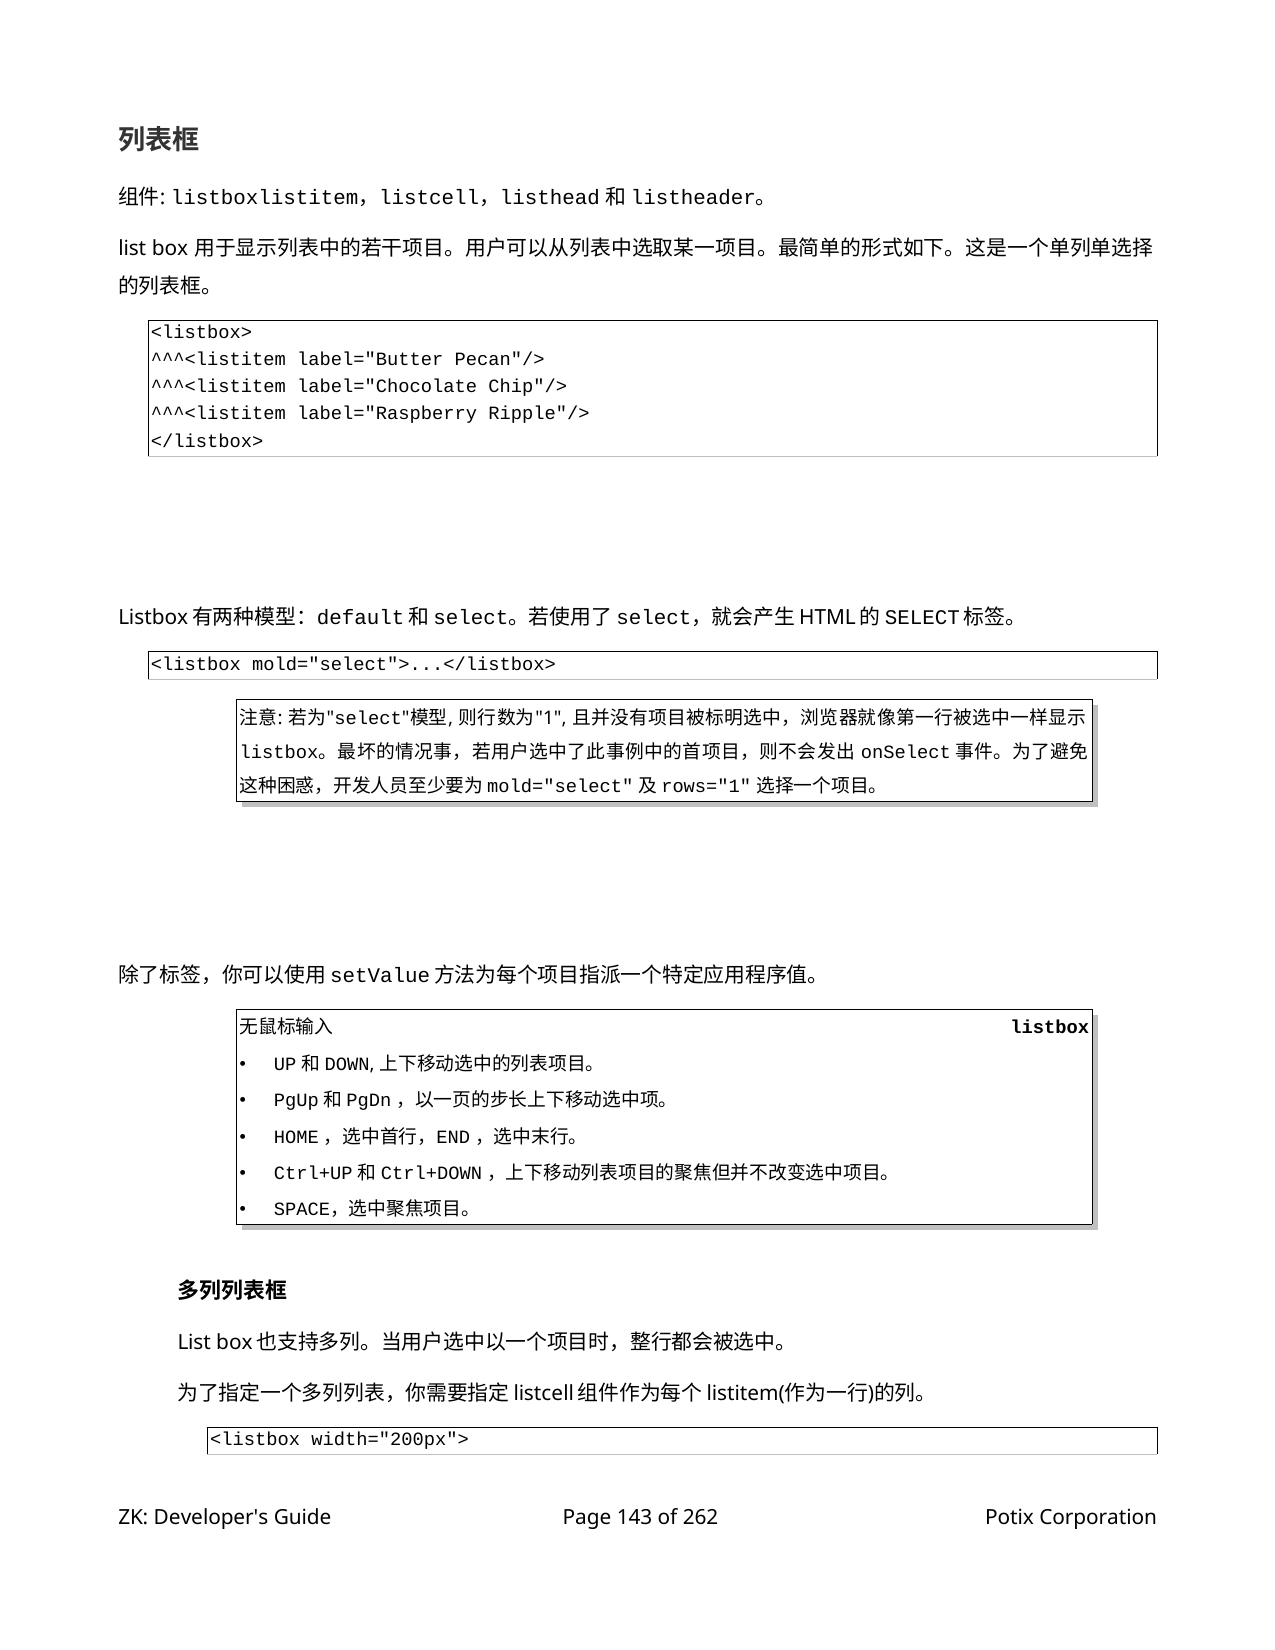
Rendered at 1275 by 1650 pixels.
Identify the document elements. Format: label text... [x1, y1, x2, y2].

text 组件: listboxlistitem，listcell，listhead 和 listheader。 [118, 181, 1157, 211]
list HOME ，选中首行，END ，选中末行。 [237, 1118, 1092, 1149]
subtitle 多列列表框 [177, 1273, 1157, 1305]
text List box也支持多列。当用户选中以一个项目时，整行都会被选中。 [177, 1325, 1157, 1355]
text <listbox mold="select">...</listbox> [149, 652, 1157, 679]
list PgUp 和PgDn ，以一页的步长上下移动选中项。 [237, 1082, 1092, 1112]
text 注意: 若为"select"模型, 则行数为"1", 且并没有项目被标明选中，浏览器就像第一行被选中一样显示listbox。最坏的情况事，若用户选中了此事例中的首项目，则不会发出onSelect事件。为了避免这种困惑，开发人员至少要为mold="select" 及 rows="1" 选择一个项目。 [237, 700, 1092, 801]
text list box 用于显示列表中的若干项目。用户可以从列表中选取某一项目。最简单的形式如下。这是一个单列单选择的列表框。 [118, 232, 1157, 299]
text 除了标签，你可以使用setValue方法为每个项目指派一个特定应用程序值。 [118, 958, 1157, 988]
subtitle 列表框 [118, 118, 1157, 157]
text <listbox> [149, 321, 1157, 344]
text 为了指定一个多列列表，你需要指定listcell组件作为每个listitem(作为一行)的列。 [177, 1376, 1157, 1406]
text Listbox有两种模型：default和select。若使用了select，就会产生HTML的SELECT标签。 [118, 601, 1157, 631]
text ^^^<listitem label="Raspberry Ripple"/> [149, 401, 1157, 426]
list UP 和 DOWN, 上下移动选中的列表项目。 [237, 1046, 1092, 1076]
text ^^^<listitem label="Chocolate Chip"/> [149, 374, 1157, 398]
text </listbox> [149, 428, 1157, 456]
text ^^^<listitem label="Butter Pecan"/> [149, 347, 1157, 371]
list Ctrl+UP 和 Ctrl+DOWN ，上下移动列表项目的聚焦但并不改变选中项目。 [237, 1154, 1092, 1185]
text 无鼠标输入 listbox [237, 1010, 1092, 1040]
text <listbox width="200px"> [208, 1428, 1157, 1454]
list SPACE，选中聚焦项目。 [237, 1191, 1092, 1224]
